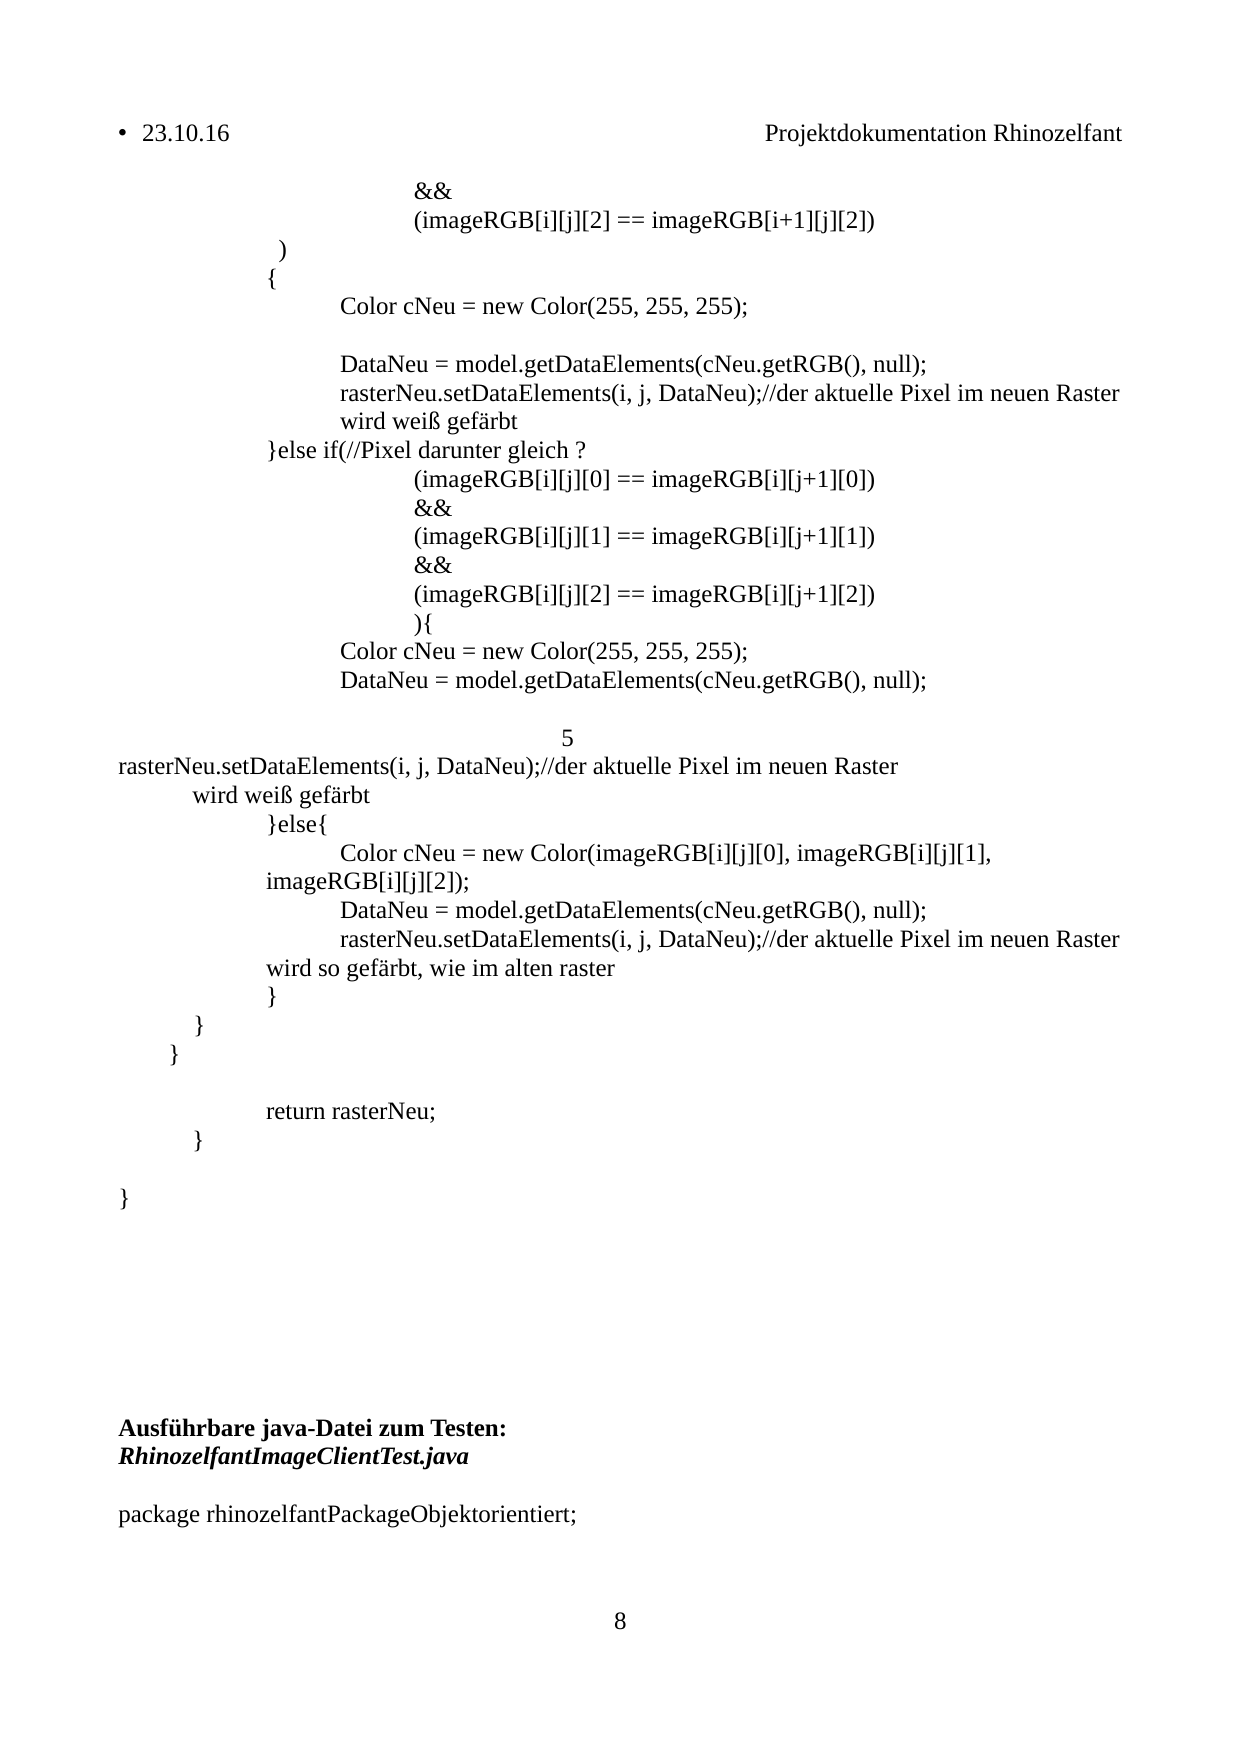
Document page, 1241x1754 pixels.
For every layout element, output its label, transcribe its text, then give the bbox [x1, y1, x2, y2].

text } [118, 981, 1122, 1010]
text return rasterNeu; [118, 1096, 1122, 1125]
text && [118, 493, 1122, 521]
text } [118, 1039, 1122, 1068]
text Ausführbare java-Datei zum Testen: [118, 1413, 1122, 1441]
text DataNeu = model.getDataElements(cNeu.getRGB(), null); [118, 665, 1122, 694]
text ){ [118, 608, 1122, 636]
text }else if(//Pixel darunter gleich ? [118, 435, 1122, 464]
text Color cNeu = new Color(imageRGB[i][j][0], imageRGB[i][j][1], imageRGB[i][j][2]); [118, 838, 1122, 895]
text 5 [118, 723, 1122, 751]
text && [118, 550, 1122, 579]
text ) [118, 234, 1122, 263]
text DataNeu = model.getDataElements(cNeu.getRGB(), null); [118, 895, 1122, 924]
text (imageRGB[i][j][2] == imageRGB[i][j+1][2]) [118, 579, 1122, 608]
text (imageRGB[i][j][0] == imageRGB[i][j+1][0]) [118, 464, 1122, 493]
text rasterNeu.setDataElements(i, j, DataNeu);//der aktuelle Pixel im neuen Raster wird weiß gefärbt [118, 378, 1122, 435]
text }else{ [118, 809, 1122, 838]
text DataNeu = model.getDataElements(cNeu.getRGB(), null); [118, 349, 1122, 378]
text package rhinozelfantPackageObjektorientiert; [118, 1499, 1122, 1528]
text (imageRGB[i][j][1] == imageRGB[i][j+1][1]) [118, 521, 1122, 550]
text } [118, 1183, 1122, 1211]
text rasterNeu.setDataElements(i, j, DataNeu);//der aktuelle Pixel im neuen Raster wird so gefärbt, wie im alten raster [118, 924, 1122, 981]
text Color cNeu = new Color(255, 255, 255); [118, 291, 1122, 349]
text { [118, 263, 1122, 291]
text } [118, 1125, 1122, 1154]
text rasterNeu.setDataElements(i, j, DataNeu);//der aktuelle Pixel im neuen Raster wird weiß gefärbt [118, 751, 1122, 809]
text (imageRGB[i][j][2] == imageRGB[i+1][j][2]) [118, 205, 1122, 234]
text } [118, 1010, 1122, 1039]
text && [118, 176, 1122, 205]
text Color cNeu = new Color(255, 255, 255); [118, 636, 1122, 665]
text RhinozelfantImageClientTest.java [118, 1441, 1122, 1470]
